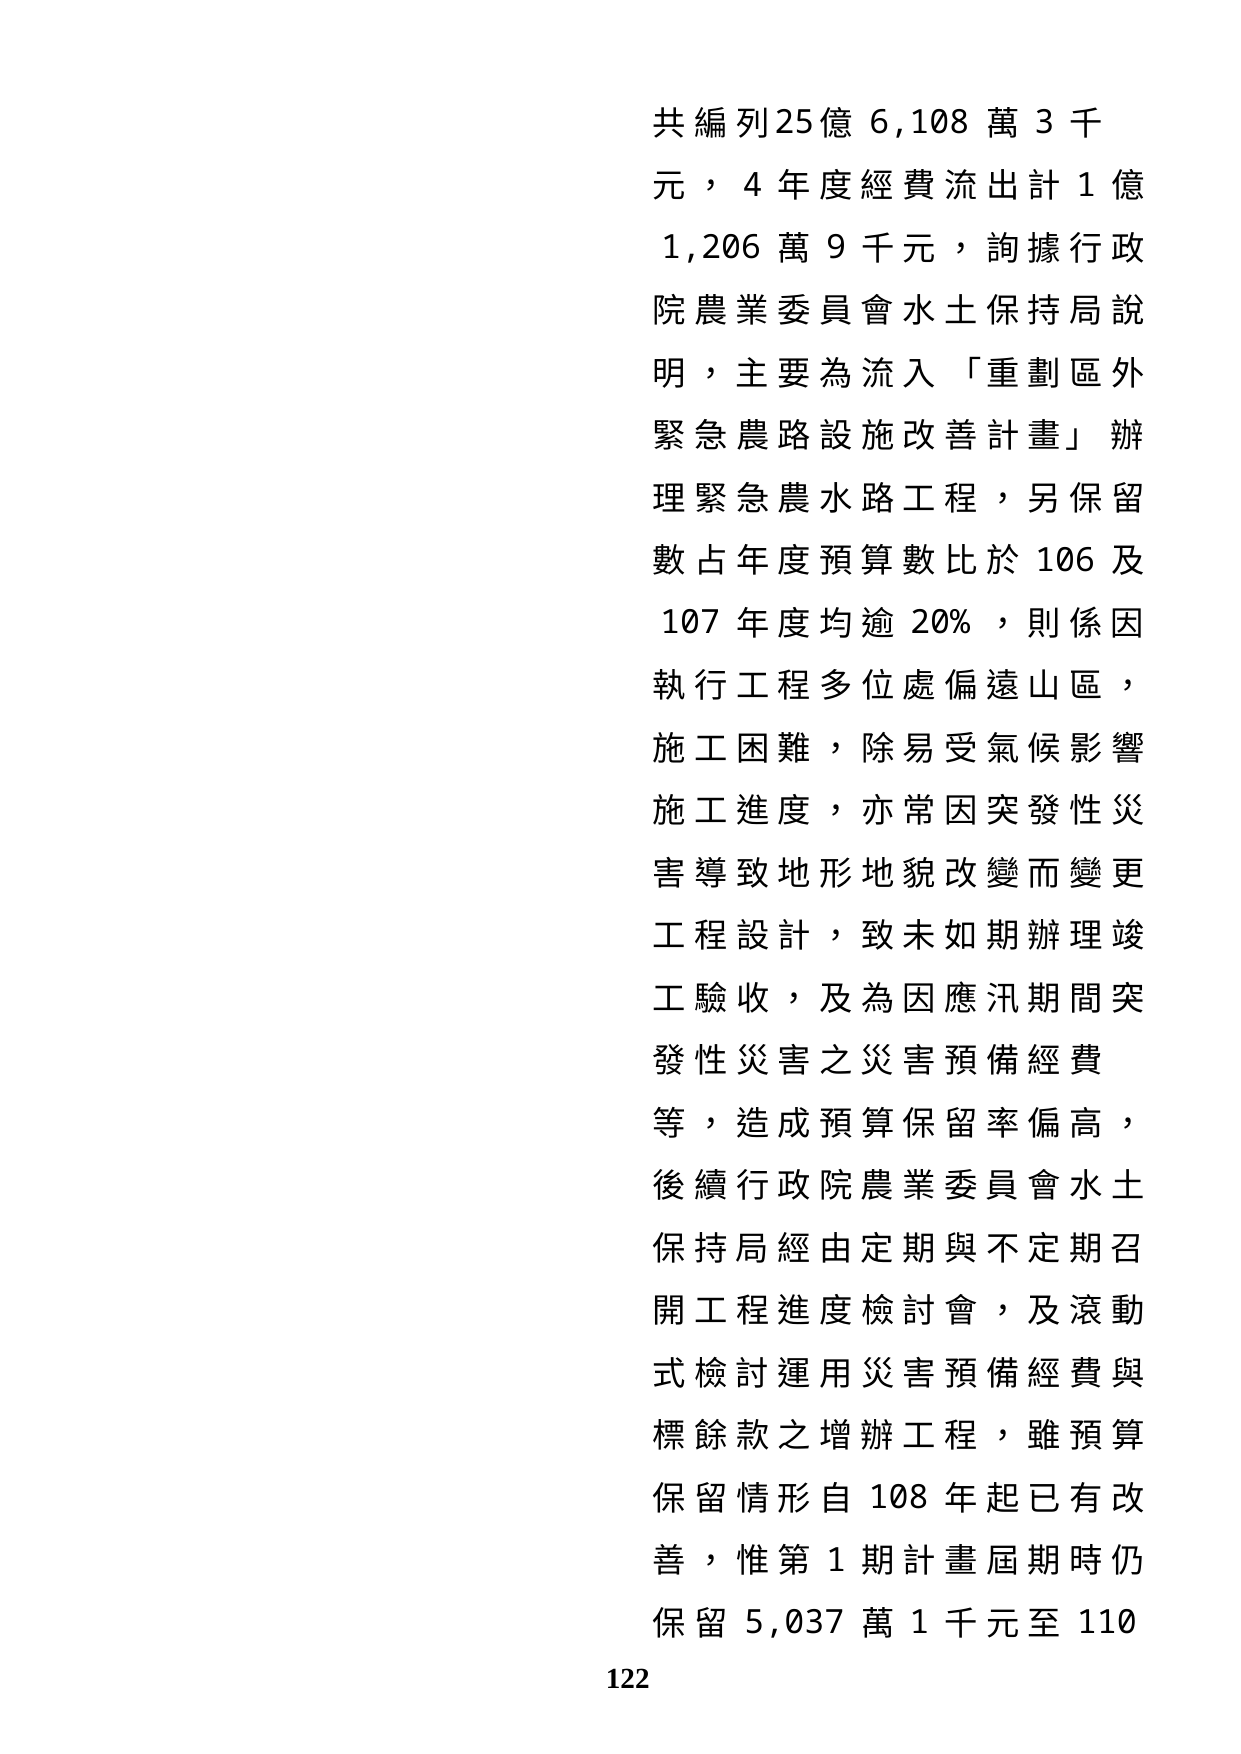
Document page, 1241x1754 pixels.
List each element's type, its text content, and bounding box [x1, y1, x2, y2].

list 共編列25億6,108萬3千元，4年度經費流出計1億1,206萬9千元，詢據行政院農業委員會水土保持局說明，主要為流入「重劃區外緊急農路設施改善計畫」辦理緊急農水路工程，另保留數占年度預算數比於106及107年度均逾20%，則係因執行工程多位處偏遠山區，施工困難，除易受氣候影響施工進度，亦常因突發性災害導致地形地貌改變而變更工程設計，致未如期辦理竣工驗收，及為因應汛期間突發性災害之災害預備經費等，造成預算保留率偏高，後續行政院農業委員會水土保持局經由定期與不定期召開工程進度檢討會，及滾動式檢討運用災害預備經費與標餘款之增辦工程，雖預算保留情形自108年起已有改善，惟第1期計畫屆期時仍保留5,037萬1千元至110 [491, 79, 1148, 1641]
